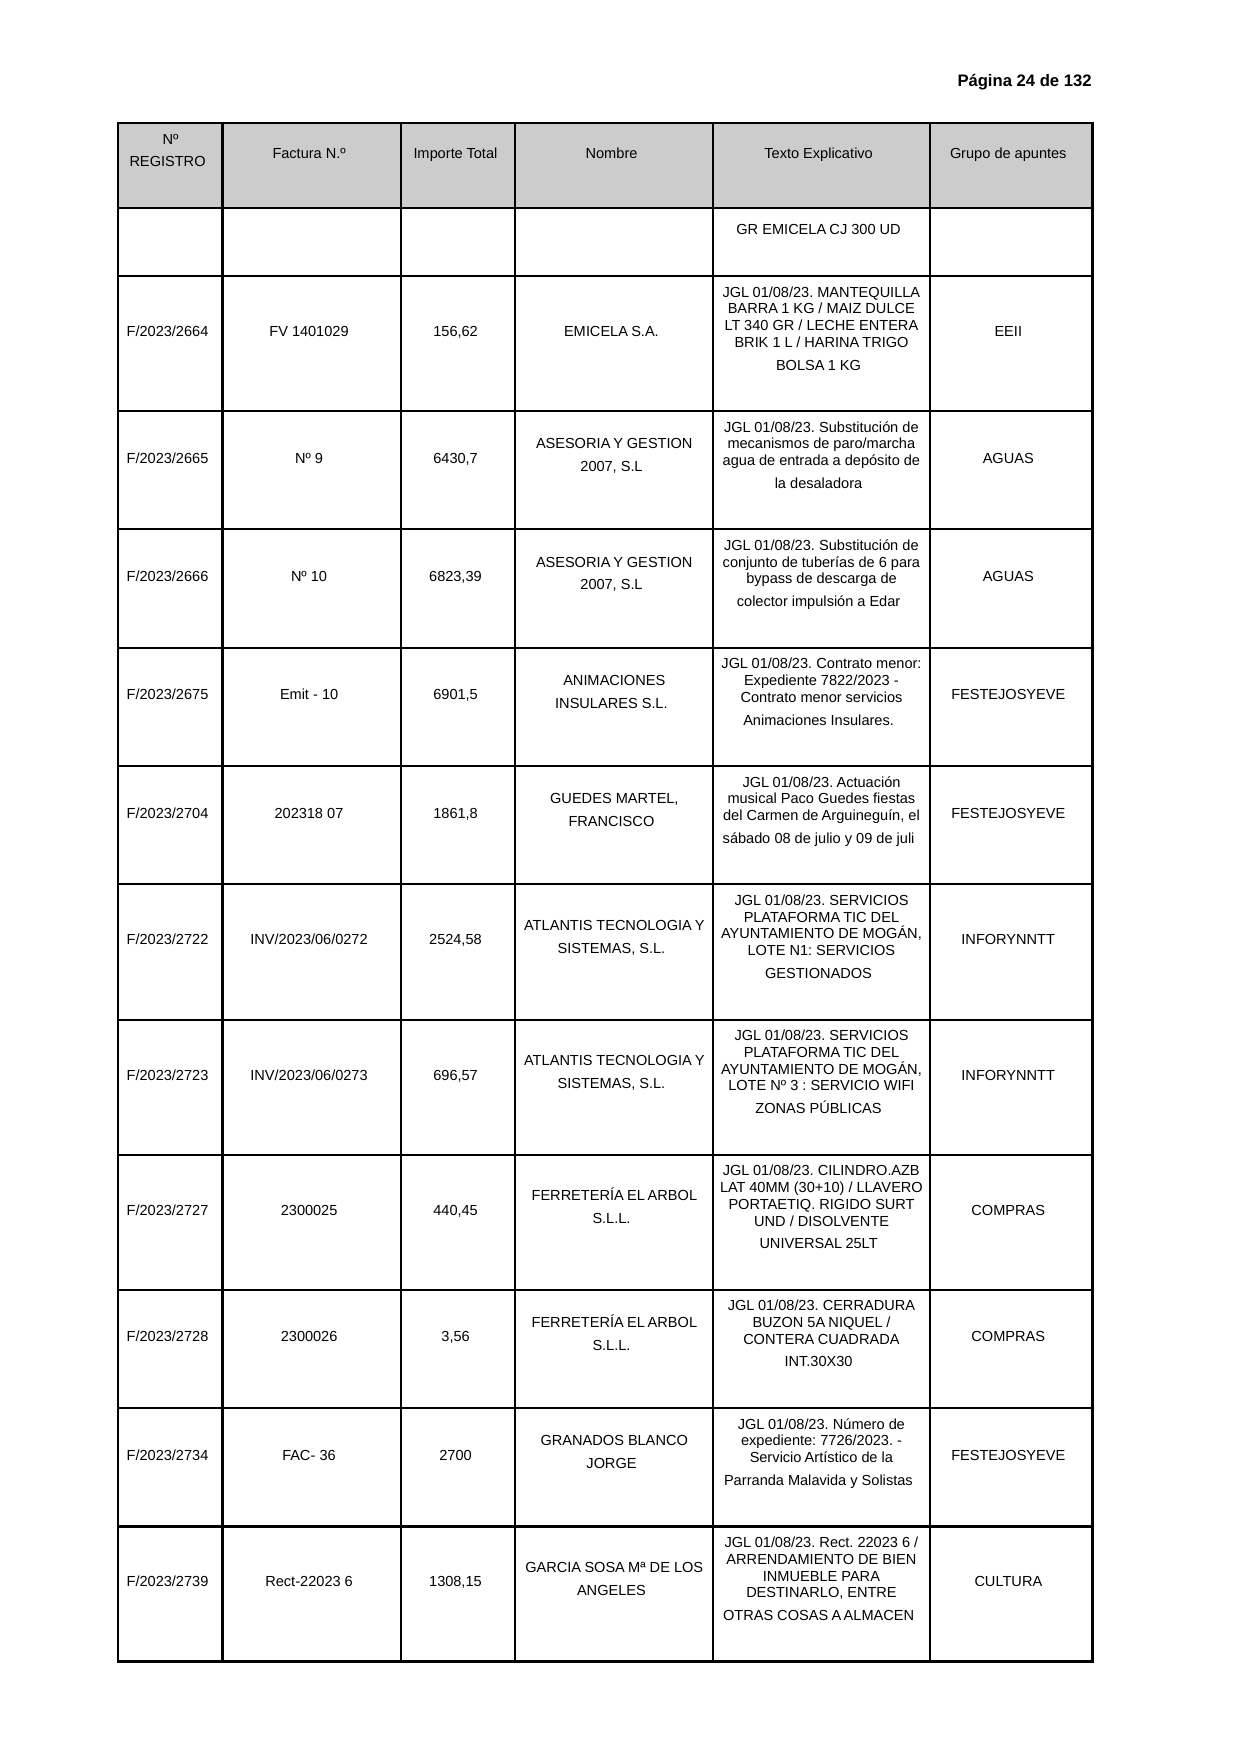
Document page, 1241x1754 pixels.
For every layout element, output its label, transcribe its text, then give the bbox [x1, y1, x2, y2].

table_cell 156,62 [402, 277, 514, 410]
table_cell 2524,58 [402, 885, 514, 1018]
table_cell [224, 209, 400, 275]
table_cell GRANADOS BLANCO JORGE [516, 1409, 712, 1525]
table_cell JGL 01/08/23. Substitución de conjunto de tuberías de 6 para bypass de descarga de colector impulsión a Edar [714, 530, 929, 647]
table_cell F/2023/2664 [119, 277, 221, 410]
table_cell 6901,5 [402, 649, 514, 765]
table_cell EMICELA S.A. [516, 277, 712, 410]
table_cell INV/2023/06/0273 [224, 1021, 400, 1153]
table_cell FESTEJOSYEVE [931, 649, 1091, 765]
table_cell GUEDES MARTEL, FRANCISCO [516, 767, 712, 883]
table_cell F/2023/2734 [119, 1409, 221, 1525]
table_cell FV 1401029 [224, 277, 400, 410]
table_cell F/2023/2739 [119, 1528, 221, 1660]
table_cell FESTEJOSYEVE [931, 1409, 1091, 1525]
table_cell Nº 10 [224, 530, 400, 647]
table_cell 2700 [402, 1409, 514, 1525]
table_cell ATLANTIS TECNOLOGIA Y SISTEMAS, S.L. [516, 885, 712, 1018]
table_cell Rect-22023 6 [224, 1528, 400, 1660]
table_header Importe Total [402, 124, 514, 207]
table_cell F/2023/2666 [119, 530, 221, 647]
table_cell Emit - 10 [224, 649, 400, 765]
table_cell 202318 07 [224, 767, 400, 883]
table_cell 6430,7 [402, 412, 514, 528]
table_cell FESTEJOSYEVE [931, 767, 1091, 883]
table_cell Nº 9 [224, 412, 400, 528]
table_cell COMPRAS [931, 1156, 1091, 1289]
table_cell ASESORIA Y GESTION 2007, S.L [516, 412, 712, 528]
table_header Factura N.º [224, 124, 400, 207]
table_cell JGL 01/08/23. MANTEQUILLA BARRA 1 KG / MAIZ DULCE LT 340 GR / LECHE ENTERA BRIK 1 L / HARINA TRIGO BOLSA 1 KG [714, 277, 929, 410]
table_header Nº REGISTRO [119, 124, 221, 207]
table_cell EEII [931, 277, 1091, 410]
table_cell JGL 01/08/23. Contrato menor: Expediente 7822/2023 - Contrato menor servicios Animaciones Insulares. [714, 649, 929, 765]
table_cell JGL 01/08/23. Rect. 22023 6 / ARRENDAMIENTO DE BIEN INMUEBLE PARA DESTINARLO, ENTRE OTRAS COSAS A ALMACEN [714, 1528, 929, 1660]
table_cell JGL 01/08/23. CERRADURA BUZON 5A NIQUEL / CONTERA CUADRADA INT.30X30 [714, 1291, 929, 1407]
table_cell GR EMICELA CJ 300 UD [714, 209, 929, 275]
table_cell ATLANTIS TECNOLOGIA Y SISTEMAS, S.L. [516, 1021, 712, 1153]
table_cell F/2023/2728 [119, 1291, 221, 1407]
table_cell 696,57 [402, 1021, 514, 1153]
table_cell AGUAS [931, 530, 1091, 647]
table_cell 1308,15 [402, 1528, 514, 1660]
table_cell COMPRAS [931, 1291, 1091, 1407]
table_cell FAC- 36 [224, 1409, 400, 1525]
table_cell JGL 01/08/23. SERVICIOS PLATAFORMA TIC DEL AYUNTAMIENTO DE MOGÁN, LOTE N1: SERVICIOS GESTIONADOS [714, 885, 929, 1018]
table_cell ASESORIA Y GESTION 2007, S.L [516, 530, 712, 647]
table_cell F/2023/2675 [119, 649, 221, 765]
table_cell 2300026 [224, 1291, 400, 1407]
table_cell 1861,8 [402, 767, 514, 883]
table_cell [931, 209, 1091, 275]
table_cell F/2023/2704 [119, 767, 221, 883]
table_header Texto Explicativo [714, 124, 929, 207]
table_cell INFORYNNTT [931, 1021, 1091, 1153]
table_cell F/2023/2722 [119, 885, 221, 1018]
table_cell F/2023/2727 [119, 1156, 221, 1289]
table_cell GARCIA SOSA Mª DE LOS ANGELES [516, 1528, 712, 1660]
table_cell ANIMACIONES INSULARES S.L. [516, 649, 712, 765]
table_cell FERRETERÍA EL ARBOL S.L.L. [516, 1291, 712, 1407]
table_cell [402, 209, 514, 275]
table_cell 6823,39 [402, 530, 514, 647]
table_cell 2300025 [224, 1156, 400, 1289]
table_cell F/2023/2723 [119, 1021, 221, 1153]
table_cell 3,56 [402, 1291, 514, 1407]
table_cell 440,45 [402, 1156, 514, 1289]
table_cell [119, 209, 221, 275]
table_cell INFORYNNTT [931, 885, 1091, 1018]
table_cell JGL 01/08/23. Substitución de mecanismos de paro/marcha agua de entrada a depósito de la desaladora [714, 412, 929, 528]
table_header Grupo de apuntes [931, 124, 1091, 207]
table_cell JGL 01/08/23. CILINDRO.AZB LAT 40MM (30+10) / LLAVERO PORTAETIQ. RIGIDO SURT UND / DISOLVENTE UNIVERSAL 25LT [714, 1156, 929, 1289]
table_cell INV/2023/06/0272 [224, 885, 400, 1018]
table_cell AGUAS [931, 412, 1091, 528]
table_cell FERRETERÍA EL ARBOL S.L.L. [516, 1156, 712, 1289]
table_cell F/2023/2665 [119, 412, 221, 528]
table_cell JGL 01/08/23. Número de expediente: 7726/2023. - Servicio Artístico de la Parranda Malavida y Solistas [714, 1409, 929, 1525]
table_cell JGL 01/08/23. Actuación musical Paco Guedes fiestas del Carmen de Arguineguín, el sábado 08 de julio y 09 de juli [714, 767, 929, 883]
table_cell CULTURA [931, 1528, 1091, 1660]
table_header Nombre [516, 124, 712, 207]
table_cell [516, 209, 712, 275]
table_cell JGL 01/08/23. SERVICIOS PLATAFORMA TIC DEL AYUNTAMIENTO DE MOGÁN, LOTE Nº 3 : SERVICIO WIFI ZONAS PÚBLICAS [714, 1021, 929, 1153]
